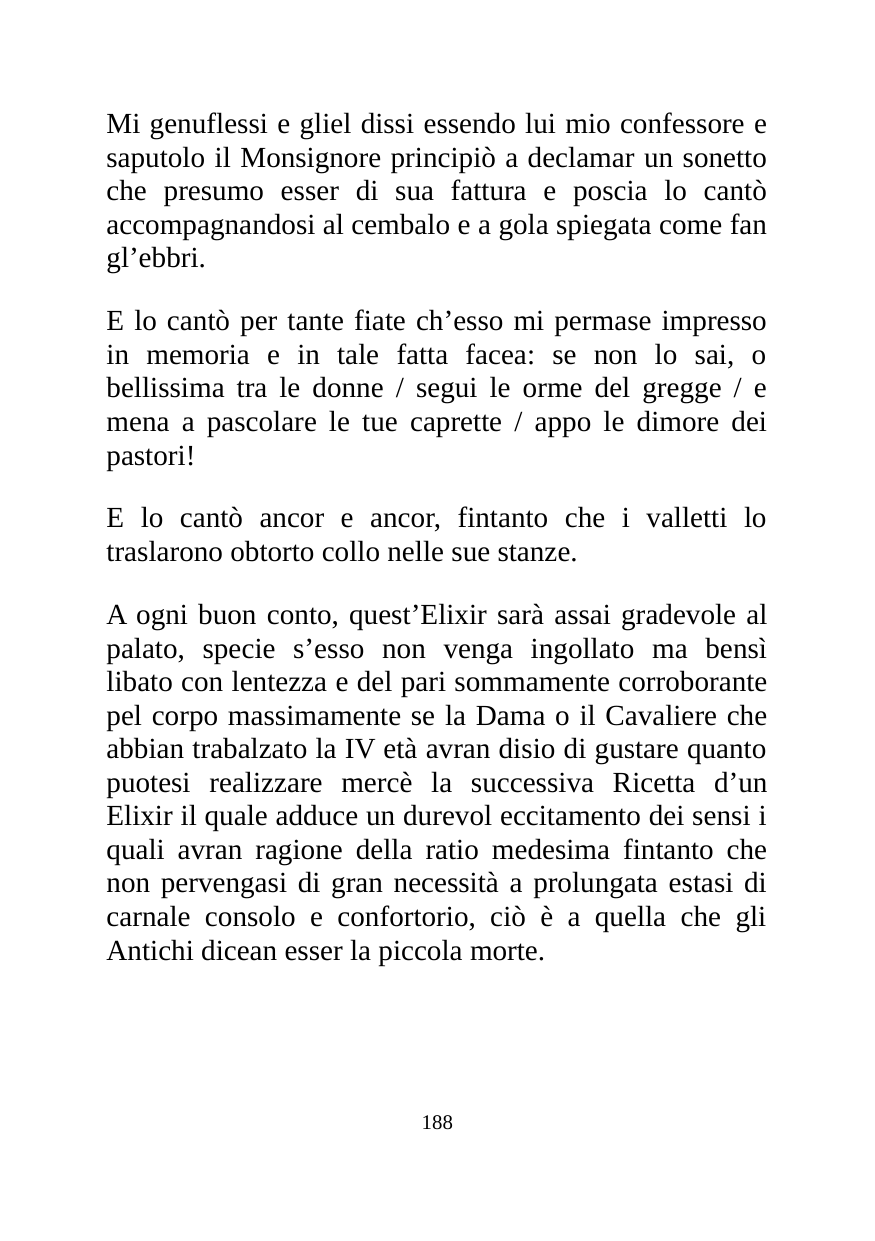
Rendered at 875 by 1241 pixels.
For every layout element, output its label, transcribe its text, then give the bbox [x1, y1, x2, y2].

text A ogni buon conto, quest’Elixir sarà assai gradevole al palato, specie s’esso non venga ingollato ma bensì libato con lentezza e del pari sommamente corroborante pel corpo massimamente se la Dama o il Cavaliere che abbian trabalzato la IV età avran disio di gustare quanto puotesi realizzare mercè la successiva Ricetta d’un Elixir il quale adduce un durevol eccitamento dei sensi i quali avran ragione della ratio medesima fintanto che non pervengasi di gran necessità a prolungata estasi di carnale consolo e confortorio, ciò è a quella che gli Antichi dicean esser la piccola morte. [106, 597, 768, 966]
text E lo cantò ancor e ancor, fintanto che i valletti lo traslarono obtorto collo nelle sue stanze. [106, 501, 768, 568]
text E lo cantò per tante fiate ch’esso mi permase impresso in memoria e in tale fatta facea: se non lo sai, o bellissima tra le donne / segui le orme del gregge / e mena a pascolare le tue caprette / appo le dimore dei pastori! [106, 303, 768, 471]
text Mi genuflessi e gliel dissi essendo lui mio confessore e saputolo il Monsignore principiò a declamar un sonetto che presumo esser di sua fattura e poscia lo cantò accompagnandosi al cembalo e a gola spiegata come fan gl’ebbri. [106, 106, 768, 274]
